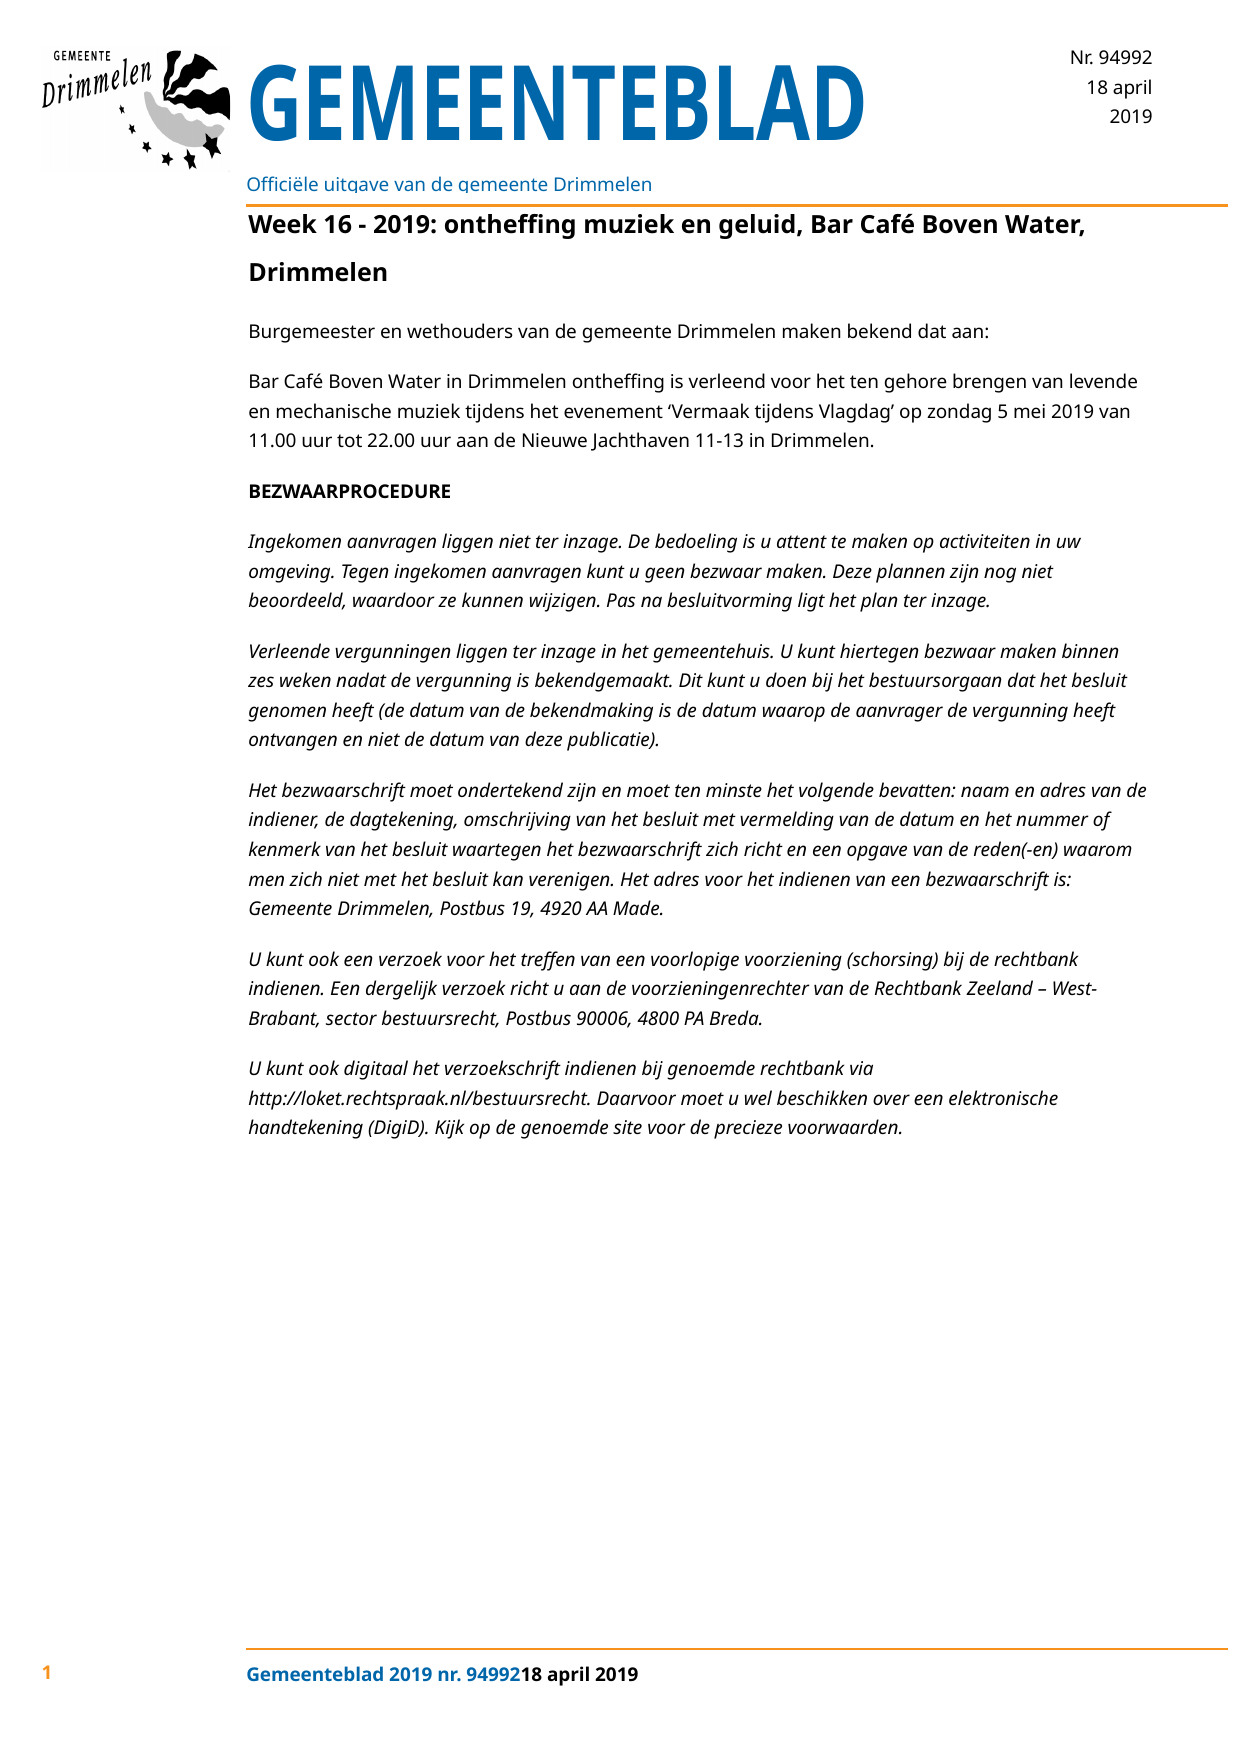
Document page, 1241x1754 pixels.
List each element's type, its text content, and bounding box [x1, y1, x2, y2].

text BEZWAARPROCEDURE [248, 478, 1152, 504]
text U kunt ook een verzoek voor het treffen van een voorlopige voorziening (schorsing) bij de rechtbank indienen. Een dergelijk verzoek richt u aan de voorzieningenrechter van de Rechtbank Zeeland – West-Brabant, sector bestuursrecht, Postbus 90006, 4800 PA Breda. [248, 946, 1152, 1031]
text Ingekomen aanvragen liggen niet ter inzage. De bedoeling is u attent te maken op activiteiten in uw omgeving. Tegen ingekomen aanvragen kunt u geen bezwaar maken. Deze plannen zijn nog niet beoordeeld, waardoor ze kunnen wijzigen. Pas na besluitvorming ligt het plan ter inzage. [248, 528, 1152, 613]
text U kunt ook digitaal het verzoekschrift indienen bij genoemde rechtbank via http://loket.rechtspraak.nl/bestuursrecht. Daarvoor moet u wel beschikken over een elektronische handtekening (DigiD). Kijk op de genoemde site voor de precieze voorwaarden. [248, 1055, 1152, 1140]
text Verleende vergunningen liggen ter inzage in het gemeentehuis. U kunt hiertegen bezwaar maken binnen zes weken nadat de vergunning is bekendgemaakt. Dit kunt u doen bij het bestuursorgaan dat het besluit genomen heeft (de datum van de bekendmaking is de datum waarop de aanvrager de vergunning heeft ontvangen en niet de datum van deze publicatie). [248, 638, 1152, 752]
text Het bezwaarschrift moet ondertekend zijn en moet ten minste het volgende bevatten: naam en adres van de indiener, de dagtekening, omschrijving van het besluit met vermelding van de datum en het nummer of kenmerk van het besluit waartegen het bezwaarschrift zich richt en een opgave van de reden(-en) waarom men zich niet met het besluit kan verenigen. Het adres voor het indienen van een bezwaarschrift is: Gemeente Drimmelen, Postbus 19, 4920 AA Made. [248, 777, 1152, 921]
text Burgemeester en wethouders van de gemeente Drimmelen maken bekend dat aan: [248, 318, 1152, 344]
picture [41, 47, 231, 172]
text Week 16 - 2019: ontheffing muziek en geluid, Bar Café Boven Water, Drimmelen [248, 207, 1152, 288]
text Bar Café Boven Water in Drimmelen ontheffing is verleend voor het ten gehore brengen van levende en mechanische muziek tijdens het evenement ‘Vermaak tijdens Vlagdag’ op zondag 5 mei 2019 van 11.00 uur tot 22.00 uur aan de Nieuwe Jachthaven 11-13 in Drimmelen. [248, 368, 1152, 453]
